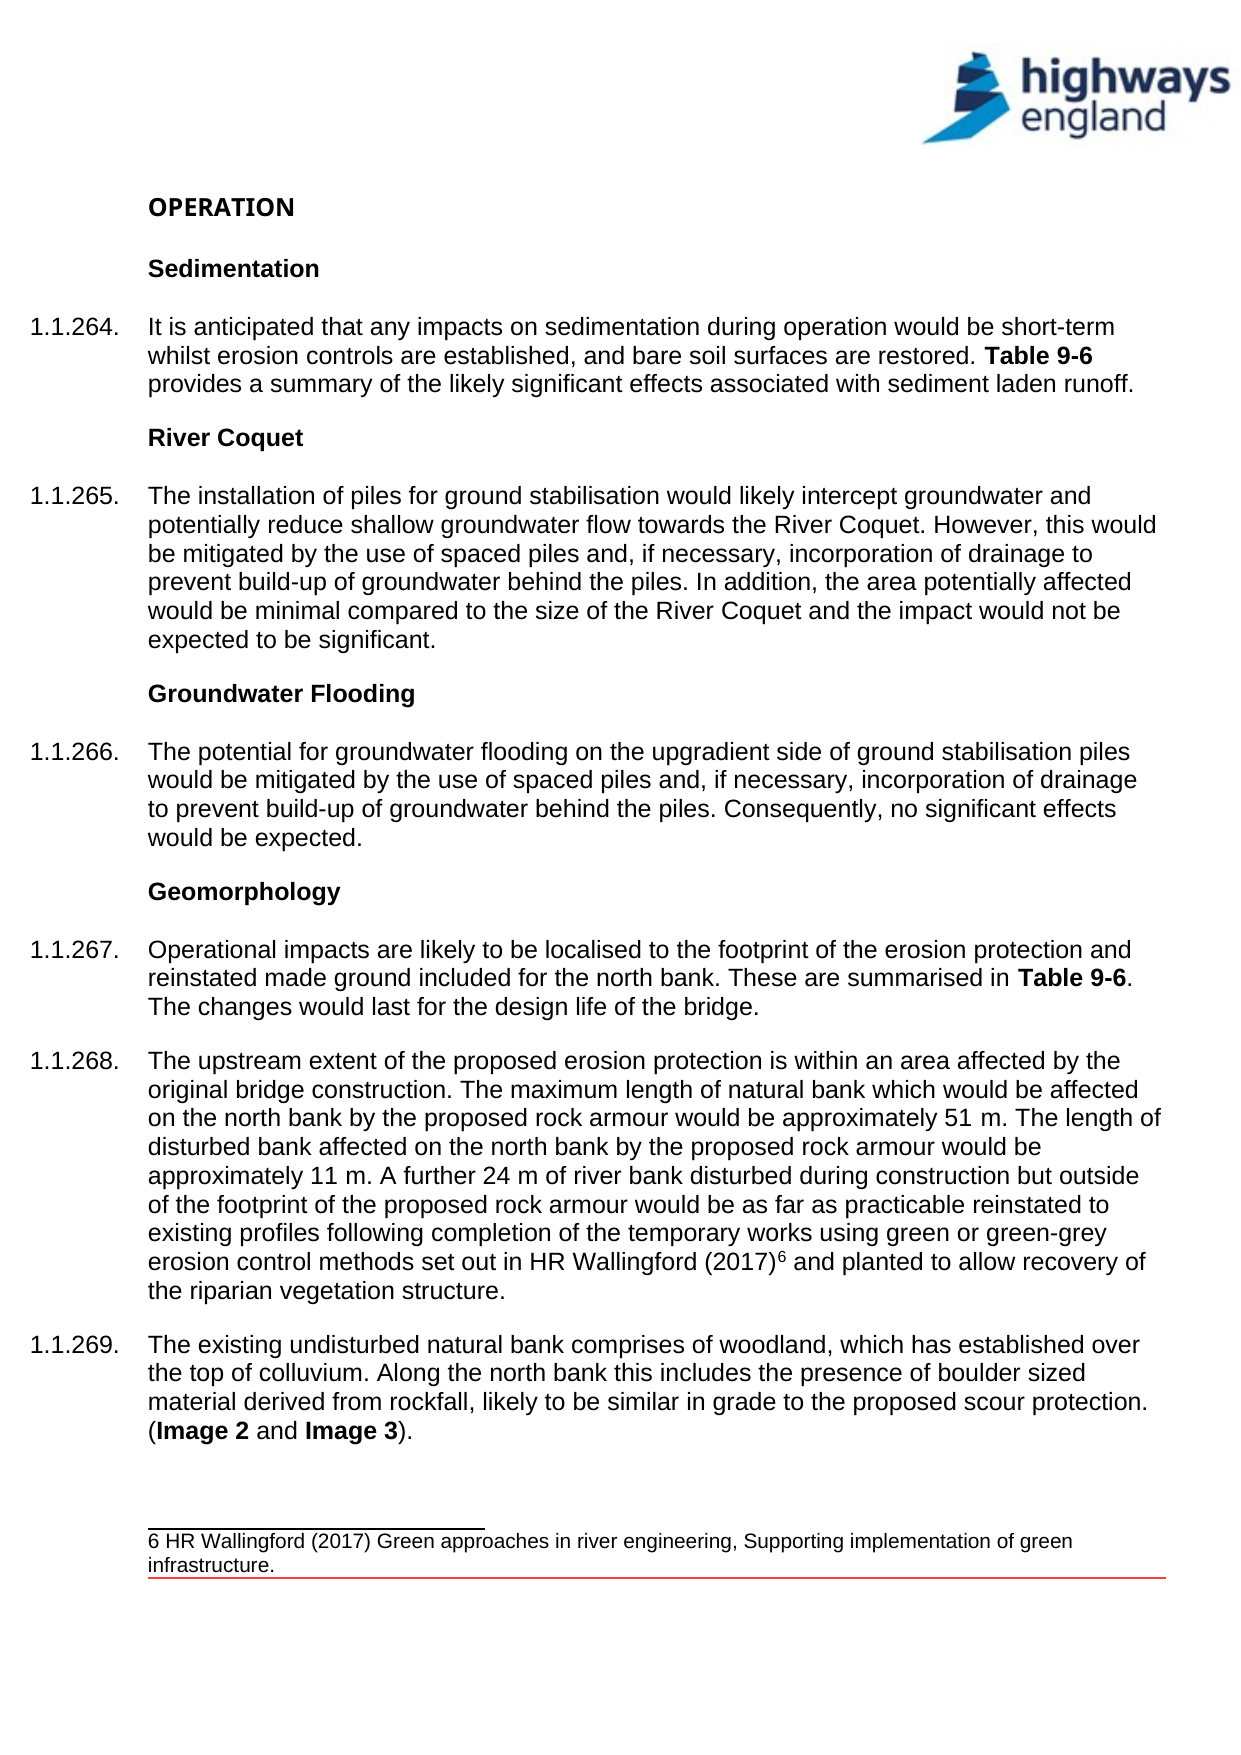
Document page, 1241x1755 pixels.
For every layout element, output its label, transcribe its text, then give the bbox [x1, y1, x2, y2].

list The potential for groundwater flooding on the upgradient side of ground stabilisation piles would be mitigated by the use of spaced piles and, if necessary, incorporation of drainage to prevent build-up of groundwater behind the piles. Consequently, no significant effects would be expected. [29, 737, 1166, 852]
list The existing undisturbed natural bank comprises of woodland, which has established over the top of colluvium. Along the north bank this includes the presence of boulder sized material derived from rockfall, likely to be similar in grade to the proposed scour protection. (Image 2 and Image 3). [29, 1330, 1166, 1445]
list It is anticipated that any impacts on sedimentation during operation would be short-term whilst erosion controls are established, and bare soil surfaces are restored. Table 9-6 provides a summary of the likely significant effects associated with sediment laden runoff. [29, 312, 1166, 398]
subtitle Sedimentation [148, 254, 1166, 283]
list Operational impacts are likely to be localised to the footprint of the erosion protection and reinstated made ground included for the north bank. These are summarised in Table 9-6. The changes would last for the design life of the bridge. [29, 935, 1166, 1021]
subtitle Operation [148, 190, 1166, 224]
list The upstream extent of the proposed erosion protection is within an area affected by the original bridge construction. The maximum length of natural bank which would be affected on the north bank by the proposed rock armour would be approximately 51 m. The length of disturbed bank affected on the north bank by the proposed rock armour would be approximately 11 m. A further 24 m of river bank disturbed during construction but outside of the footprint of the proposed rock armour would be as far as practicable reinstated to existing profiles following completion of the temporary works using green or green-grey erosion control methods set out in HR Wallingford (2017) and planted to allow recovery of the riparian vegetation structure. [29, 1046, 1166, 1305]
list HR Wallingford (2017) Green approaches in river engineering, Supporting implementation of green infrastructure. [148, 1529, 1166, 1577]
subtitle Groundwater Flooding [148, 679, 1166, 707]
list The installation of piles for ground stabilisation would likely intercept groundwater and potentially reduce shallow groundwater flow towards the River Coquet. However, this would be mitigated by the use of spaced piles and, if necessary, incorporation of drainage to prevent build-up of groundwater behind the piles. In addition, the area potentially affected would be minimal compared to the size of the River Coquet and the impact would not be expected to be significant. [29, 481, 1166, 654]
subtitle Geomorphology [148, 877, 1166, 905]
subtitle River Coquet [148, 423, 1166, 452]
